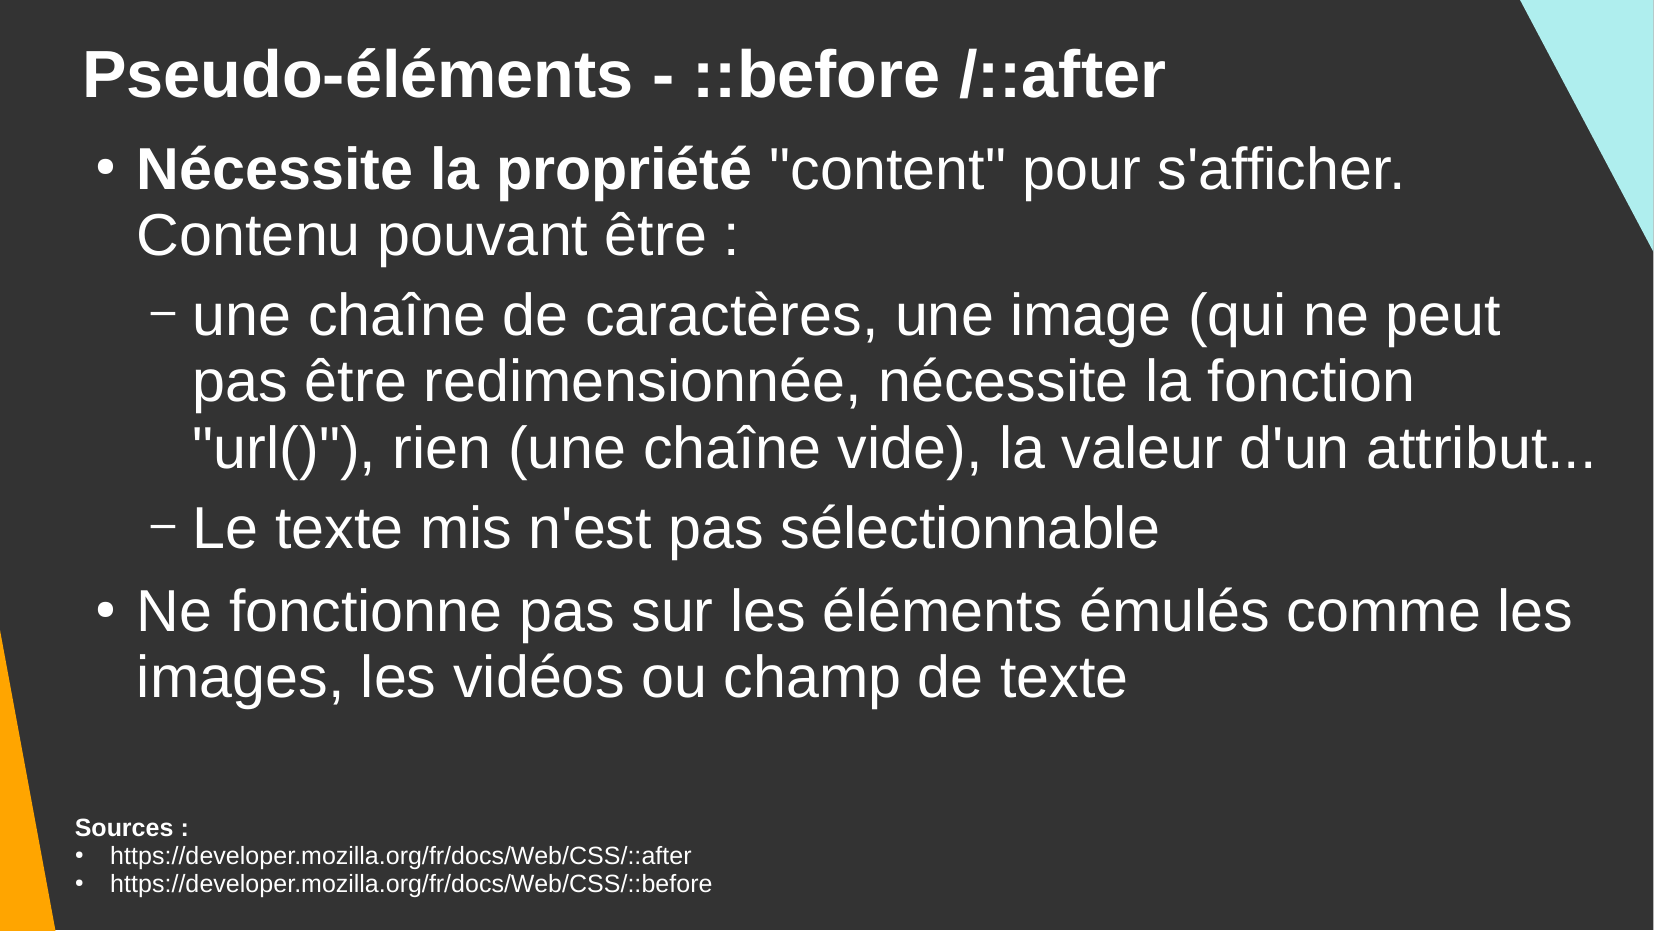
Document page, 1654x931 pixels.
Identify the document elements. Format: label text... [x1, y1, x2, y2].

text_box [0, 630, 56, 931]
text_box [1520, 0, 1654, 254]
list Nécessite la propriété "content" pour s'afficher. Contenu pouvant être : une chaîne de caractères, une image (qui ne peut pas être redimensionnée, nécessite la fonction "url()"), rien (une chaîne vide), la valeur d'un attribut... Le texte mis n'est pas sélectionnable Ne fonctionne pas sur les éléments émulés comme les images, les vidéos ou champ de texte [80, 135, 1605, 762]
text_box Sources : https://developer.mozilla.org/fr/docs/Web/CSS/::after https://developer.mozilla.org/fr/docs/Web/CSS/::before [60, 806, 1546, 931]
title Pseudo-éléments - ::before /::after [82, 37, 1571, 114]
